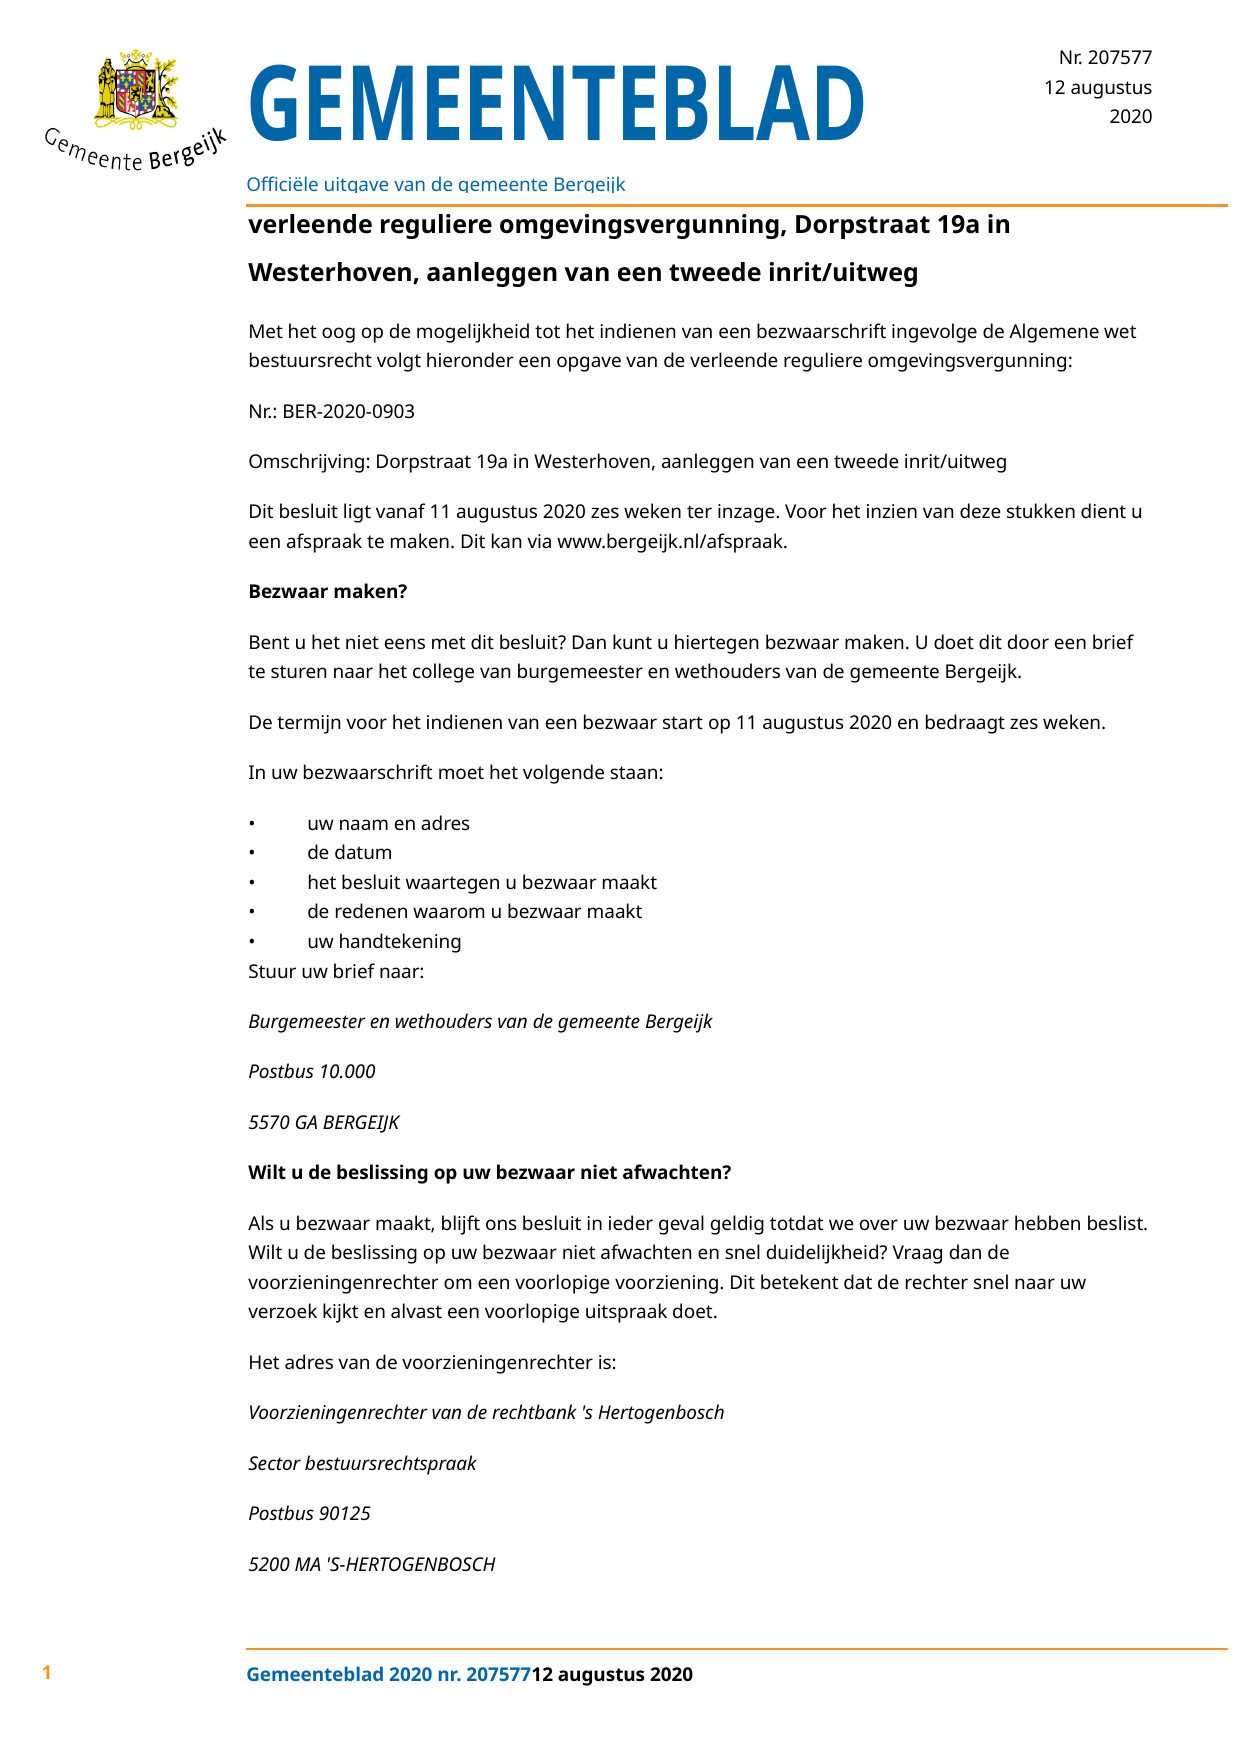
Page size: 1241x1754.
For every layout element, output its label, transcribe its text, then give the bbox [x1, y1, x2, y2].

text Omschrijving: Dorpstraat 19a in Westerhoven, aanleggen van een tweede inrit/uitweg [248, 448, 1152, 474]
text Als u bezwaar maakt, blijft ons besluit in ieder geval geldig totdat we over uw bezwaar hebben beslist. Wilt u de beslissing op uw bezwaar niet afwachten en snel duidelijkheid? Vraag dan de voorzieningenrechter om een voorlopige voorziening. Dit betekent dat de rechter snel naar uw verzoek kijkt en alvast een voorlopige uitspraak doet. [248, 1210, 1152, 1324]
text Het adres van de voorzieningenrechter is: [248, 1349, 1152, 1375]
list de datum [248, 839, 1152, 865]
text Met het oog op de mogelijkheid tot het indienen van een bezwaarschrift ingevolge de Algemene wet bestuursrecht volgt hieronder een opgave van de verleende reguliere omgevingsvergunning: [248, 318, 1152, 373]
text verleende reguliere omgevingsvergunning, Dorpstraat 19a in Westerhoven, aanleggen van een tweede inrit/uitweg [248, 207, 1152, 288]
text Voorzieningenrechter van de rechtbank 's Hertogenbosch [248, 1399, 1152, 1425]
text Bezwaar maken? [248, 579, 1152, 604]
text Postbus 90125 [248, 1500, 1152, 1526]
text Nr.: BER-2020-0903 [248, 398, 1152, 424]
list de redenen waarom u bezwaar maakt [248, 899, 1152, 924]
text In uw bezwaarschrift moet het volgende staan: [248, 759, 1152, 785]
text Dit besluit ligt vanaf 11 augustus 2020 zes weken ter inzage. Voor het inzien van deze stukken dient u een afspraak te maken. Dit kan via www.bergeijk.nl/afspraak. [248, 499, 1152, 554]
text 5570 GA BERGEIJK [248, 1109, 1152, 1135]
text Sector bestuursrechtspraak [248, 1450, 1152, 1476]
text Bent u het niet eens met dit besluit? Dan kunt u hiertegen bezwaar maken. U doet dit door een brief te sturen naar het college van burgemeester en wethouders van de gemeente Bergeijk. [248, 629, 1152, 684]
text Postbus 10.000 [248, 1059, 1152, 1084]
picture [41, 47, 231, 172]
text De termijn voor het indienen van een bezwaar start op 11 augustus 2020 en bedraagt zes weken. [248, 709, 1152, 735]
list uw naam en adres [248, 810, 1152, 836]
list uw handtekening [248, 928, 1152, 954]
text Wilt u de beslissing op uw bezwaar niet afwachten? [248, 1159, 1152, 1185]
text Burgemeester en wethouders van de gemeente Bergeijk [248, 1008, 1152, 1034]
text Stuur uw brief naar: [248, 958, 1152, 984]
list het besluit waartegen u bezwaar maakt [248, 869, 1152, 895]
text 5200 MA 'S-HERTOGENBOSCH [248, 1551, 1152, 1577]
